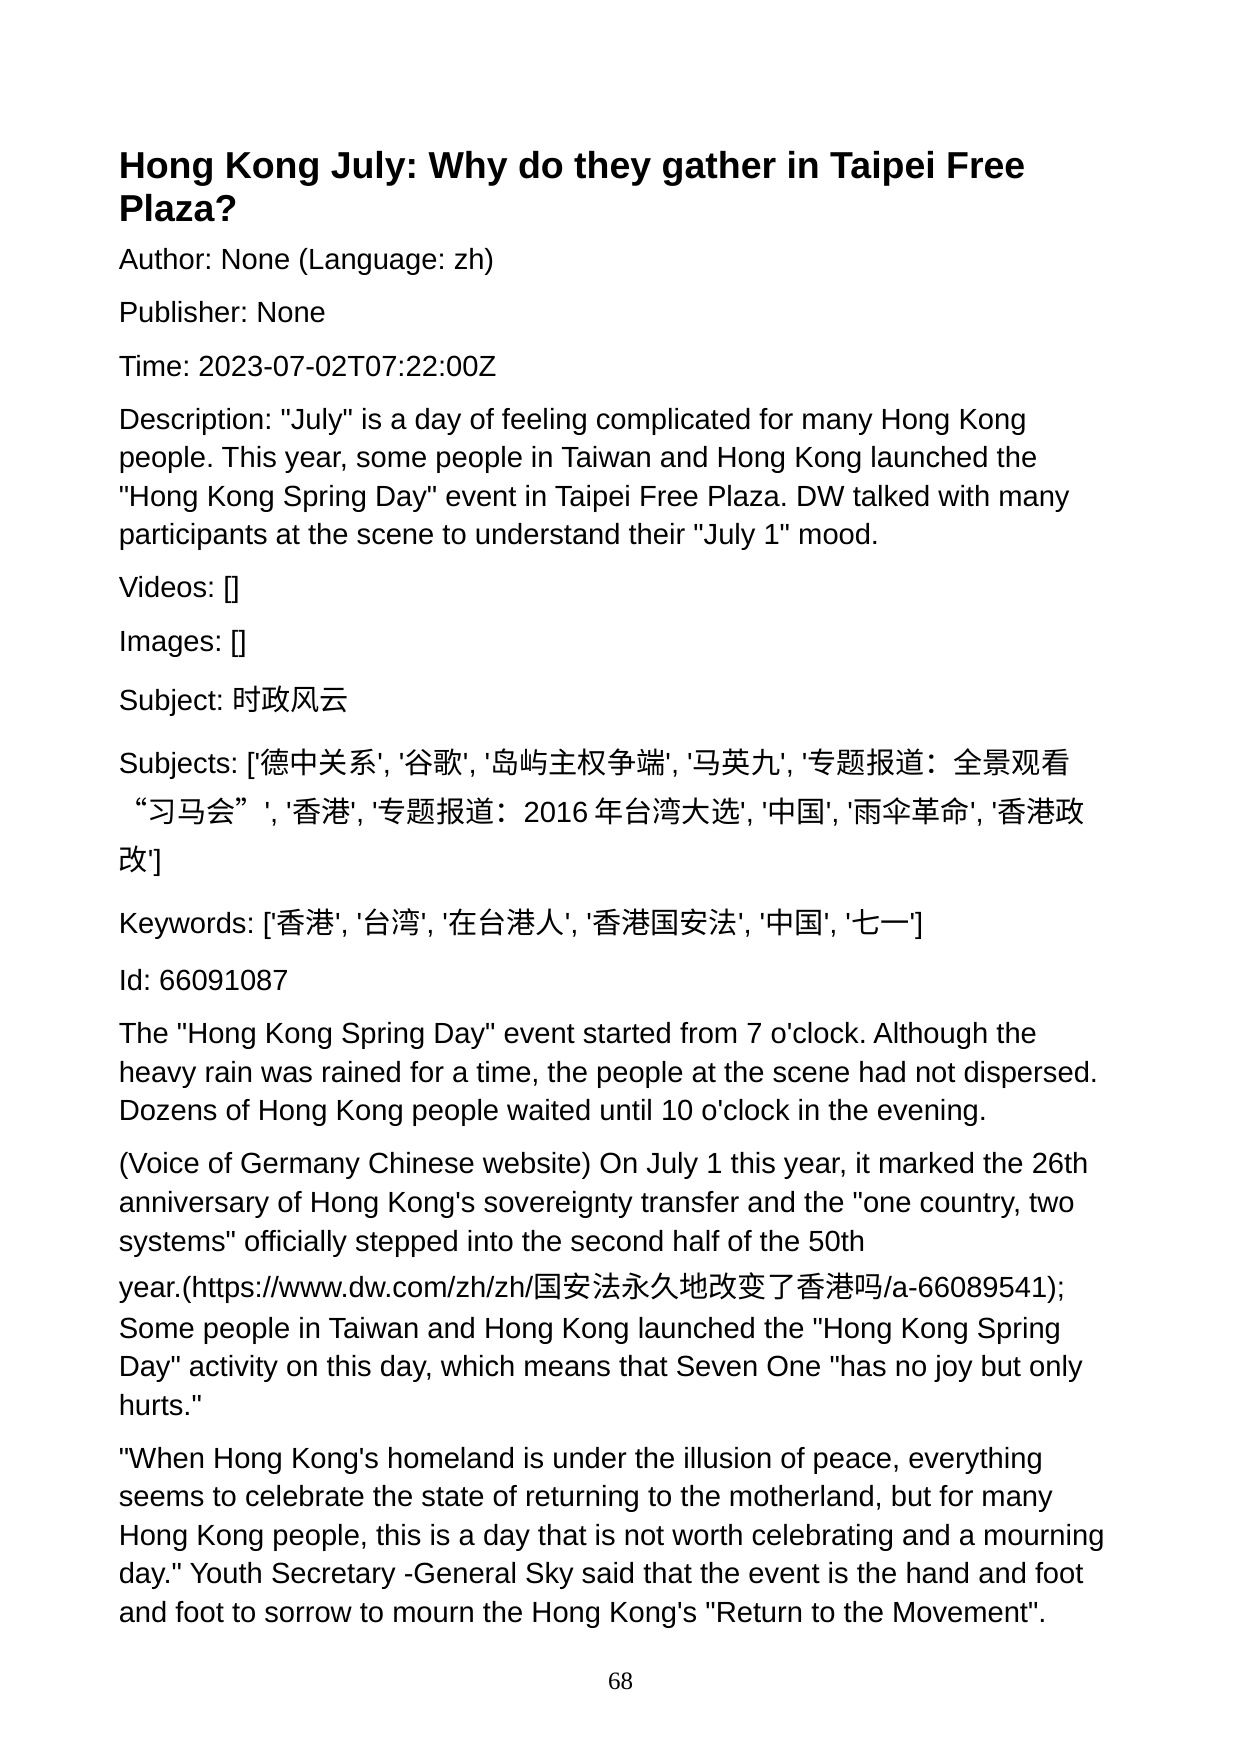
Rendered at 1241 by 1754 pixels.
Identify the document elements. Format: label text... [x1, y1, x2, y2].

text Images: [] [118, 623, 1122, 657]
text The "Hong Kong Spring Day" event started from 7 o'clock. Although the heavy rain was rained for a time, the people at the scene had not dispersed. Dozens of Hong Kong people waited until 10 o'clock in the evening. [118, 1016, 1122, 1127]
text Subjects: ['德中关系', '谷歌', '岛屿主权争端', '马英九', '专题报道：全景观看“习马会”', '香港', '专题报道：2016年台湾大选', '中国', '雨伞革命', '香港政改'] [118, 740, 1122, 879]
text Videos: [] [118, 570, 1122, 604]
text Publisher: None [118, 295, 1122, 329]
text Subject: 时政风云 [118, 677, 1122, 719]
text Keywords: ['香港', '台湾', '在台港人', '香港国安法', '中国', '七一'] [118, 900, 1122, 942]
text (Voice of Germany Chinese website) On July 1 this year, it marked the 26th anniversary of Hong Kong's sovereignty transfer and the "one country, two systems" officially stepped into the second half of the 50th year.(https://www.dw.com/zh/zh/国安法永久地改变了香港吗/a-66089541); Some people in Taiwan and Hong Kong launched the "Hong Kong Spring Day" activity on this day, which means that Seven One "has no joy but only hurts." [118, 1146, 1122, 1421]
text "When Hong Kong's homeland is under the illusion of peace, everything seems to celebrate the state of returning to the motherland, but for many Hong Kong people, this is a day that is not worth celebrating and a mourning day." Youth Secretary -General Sky said that the event is the hand and foot and foot to sorrow to mourn the Hong Kong's "Return to the Movement". [118, 1441, 1122, 1628]
text Author: None (Language: zh) [118, 242, 1122, 276]
text Id: 66091087 [118, 963, 1122, 997]
text Time: 2023-07-02T07:22:00Z [118, 348, 1122, 382]
subtitle Hong Kong July: Why do they gather in Taipei Free Plaza? [118, 143, 1122, 230]
text Description: "July" is a day of feeling complicated for many Hong Kong people. This year, some people in Taiwan and Hong Kong launched the "Hong Kong Spring Day" event in Taipei Free Plaza. DW talked with many participants at the scene to understand their "July 1" mood. [118, 402, 1122, 551]
